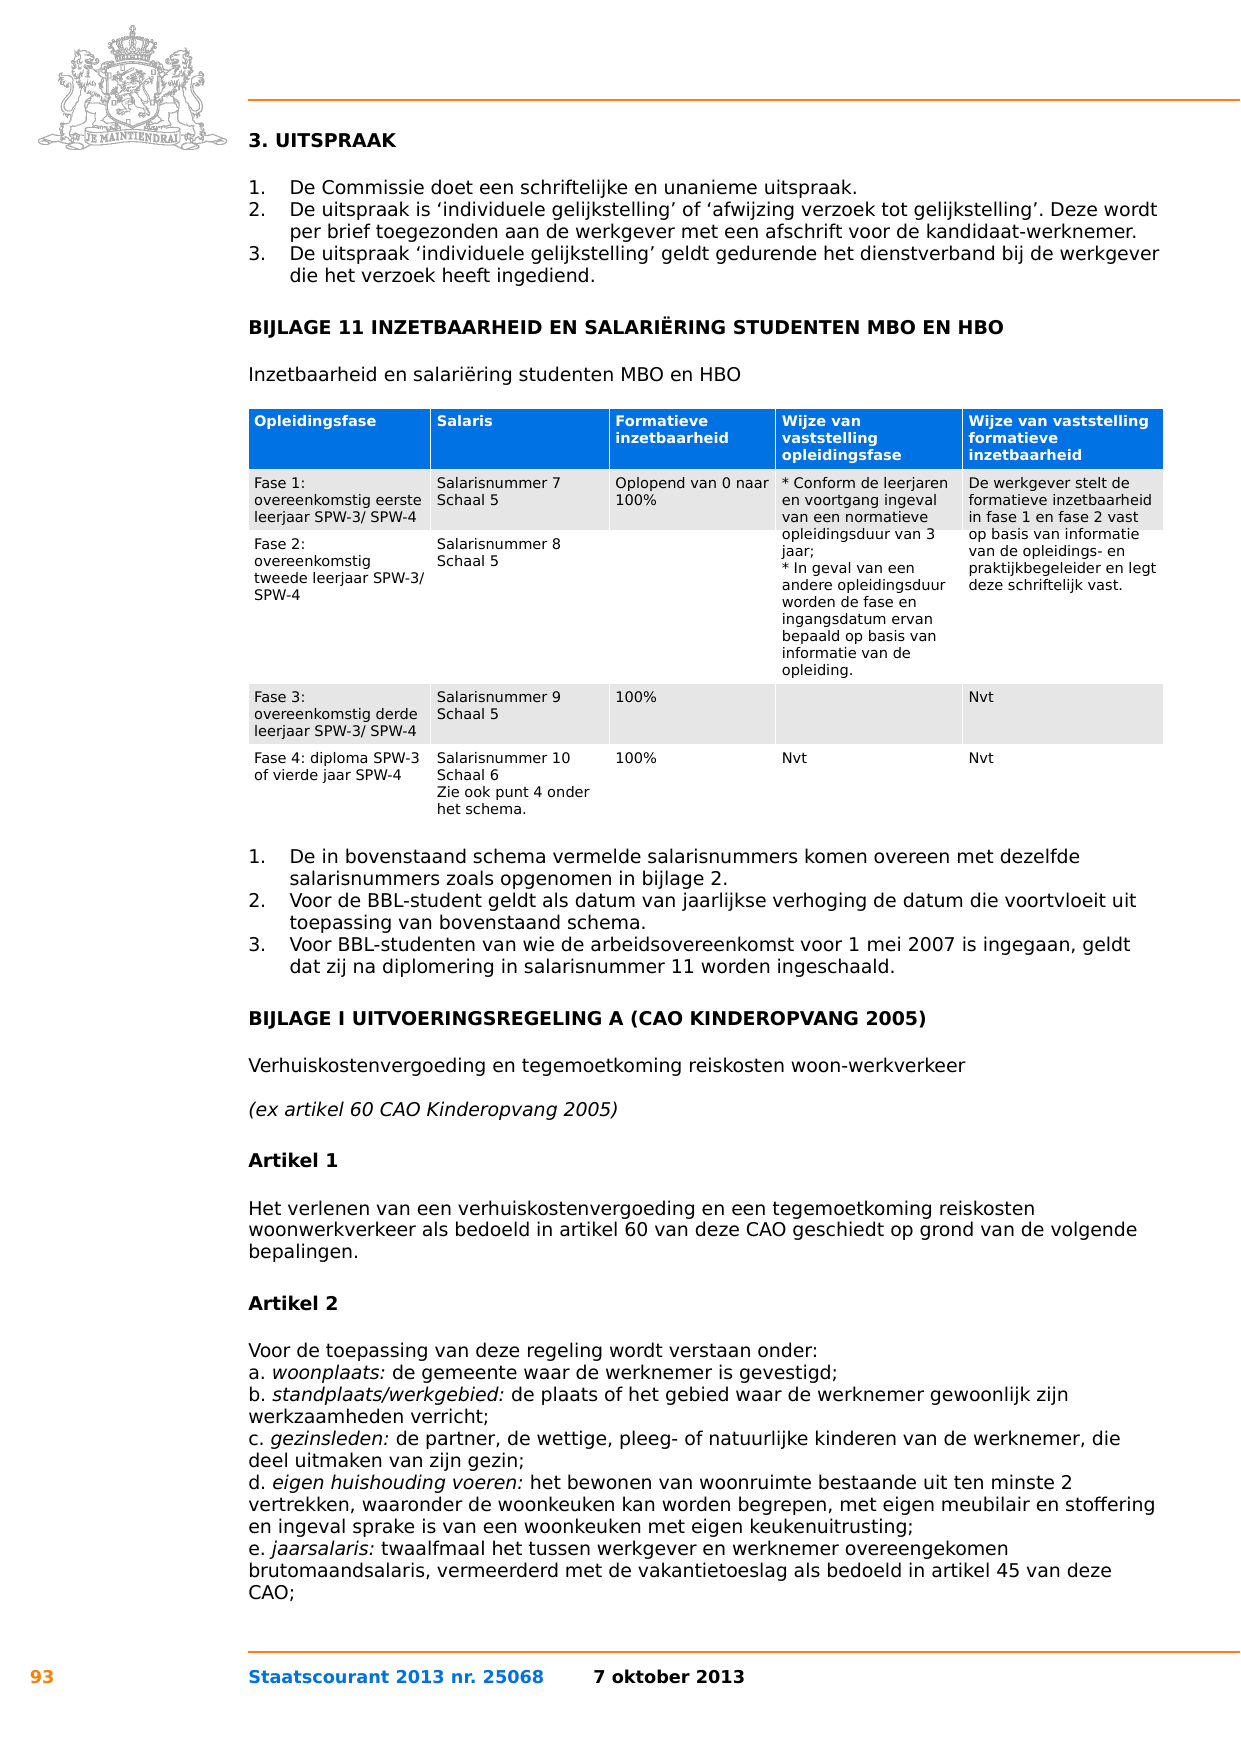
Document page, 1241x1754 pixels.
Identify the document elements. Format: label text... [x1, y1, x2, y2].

table_header Salaris [431, 409, 609, 469]
text a. woonplaats: de gemeente waar de werknemer is gevestigd; [248, 1362, 1163, 1384]
table_cell Nvt [963, 746, 1163, 823]
subtitle BIJLAGE I UITVOERINGSREGELING A (CAO KINDEROPVANG 2005) [248, 1008, 1163, 1029]
subtitle BIJLAGE 11 INZETBAARHEID EN SALARIËRING STUDENTEN MBO EN HBO [248, 317, 1163, 339]
table_cell Fase 2: overeenkomstig tweede leerjaar SPW-3/ SPW-4 [249, 531, 430, 683]
table_cell Salarisnummer 9 Schaal 5 [431, 684, 609, 744]
text 3. Voor BBL-studenten van wie de arbeidsovereenkomst voor 1 mei 2007 is ingegaan, geldt dat zij na diplomering in salarisnummer 11 worden ingeschaald. [248, 934, 1163, 978]
table_cell 100% [610, 684, 775, 744]
table_cell [776, 684, 962, 744]
table_cell Salarisnummer 8 Schaal 5 [431, 531, 609, 683]
subtitle Artikel 2 [248, 1293, 1163, 1315]
table_cell De werkgever stelt de formatieve inzetbaarheid in fase 1 en fase 2 vast op basis van informatie van de opleidings- en praktijkbegeleider en legt deze schriftelijk vast. [963, 470, 1163, 683]
text (ex artikel 60 CAO Kinderopvang 2005) [248, 1098, 1163, 1120]
table_header Opleidingsfase [249, 409, 430, 469]
table_cell Salarisnummer 10 Schaal 6 Zie ook punt 4 onder het schema. [431, 746, 609, 823]
text 3. De uitspraak ‘individuele gelijkstelling’ geldt gedurende het dienstverband bij de werkgever die het verzoek heeft ingediend. [248, 243, 1163, 287]
table_cell Fase 1: overeenkomstig eerste leerjaar SPW-3/ SPW-4 [249, 470, 430, 530]
text 1. De in bovenstaand schema vermelde salarisnummers komen overeen met dezelfde salarisnummers zoals opgenomen in bijlage 2. [248, 846, 1163, 890]
text Inzetbaarheid en salariëring studenten MBO en HBO [248, 364, 1163, 386]
text Verhuiskostenvergoeding en tegemoetkoming reiskosten woon-werkverkeer [248, 1054, 1163, 1077]
subtitle 3. UITSPRAAK [248, 130, 1163, 152]
table_header Wijze van vaststelling formatieve inzetbaarheid [963, 409, 1163, 469]
text d. eigen huishouding voeren: het bewonen van woonruimte bestaande uit ten minste 2 vertrekken, waaronder de woonkeuken kan worden begrepen, met eigen meubilair en stoffering en ingeval sprake is van een woonkeuken met eigen keukenuitrusting; [248, 1472, 1163, 1538]
table_header Formatieve inzetbaarheid [610, 409, 775, 469]
table_header Wijze van vaststelling opleidingsfase [776, 409, 962, 469]
table_cell Salarisnummer 7 Schaal 5 [431, 470, 609, 530]
table_cell * Conform de leerjaren en voortgang ingeval van een normatieve opleidingsduur van 3 jaar; * In geval van een andere opleidingsduur worden de fase en ingangsdatum ervan bepaald op basis van informatie van de opleiding. [776, 470, 962, 683]
text 1. De Commissie doet een schriftelijke en unanieme uitspraak. [248, 177, 1163, 199]
text Voor de toepassing van deze regeling wordt verstaan onder: [248, 1340, 1163, 1362]
text 2. De uitspraak is ‘individuele gelijkstelling’ of ‘afwijzing verzoek tot gelijkstelling’. Deze wordt per brief toegezonden aan de werkgever met een afschrift voor de kandidaat-werknemer. [248, 199, 1163, 243]
table_cell Oplopend van 0 naar 100% [610, 470, 775, 683]
table_cell Nvt [963, 684, 1163, 744]
table_cell Nvt [776, 746, 962, 823]
table_cell Fase 4: diploma SPW-3 of vierde jaar SPW-4 [249, 746, 430, 823]
text e. jaarsalaris: twaalfmaal het tussen werkgever en werknemer overeengekomen brutomaandsalaris, vermeerderd met de vakantietoeslag als bedoeld in artikel 45 van deze CAO; [248, 1538, 1163, 1604]
text c. gezinsleden: de partner, de wettige, pleeg- of natuurlijke kinderen van de werknemer, die deel uitmaken van zijn gezin; [248, 1428, 1163, 1472]
text b. standplaats/werkgebied: de plaats of het gebied waar de werknemer gewoonlijk zijn werkzaamheden verricht; [248, 1384, 1163, 1428]
subtitle Artikel 1 [248, 1150, 1163, 1172]
table_cell Fase 3: overeenkomstig derde leerjaar SPW-3/ SPW-4 [249, 684, 430, 744]
picture [38, 25, 227, 150]
text 2. Voor de BBL-student geldt als datum van jaarlijkse verhoging de datum die voortvloeit uit toepassing van bovenstaand schema. [248, 890, 1163, 934]
table_cell 100% [610, 746, 775, 823]
text Het verlenen van een verhuiskostenvergoeding en een tegemoetkoming reiskosten woonwerkverkeer als bedoeld in artikel 60 van deze CAO geschiedt op grond van de volgende bepalingen. [248, 1197, 1163, 1263]
